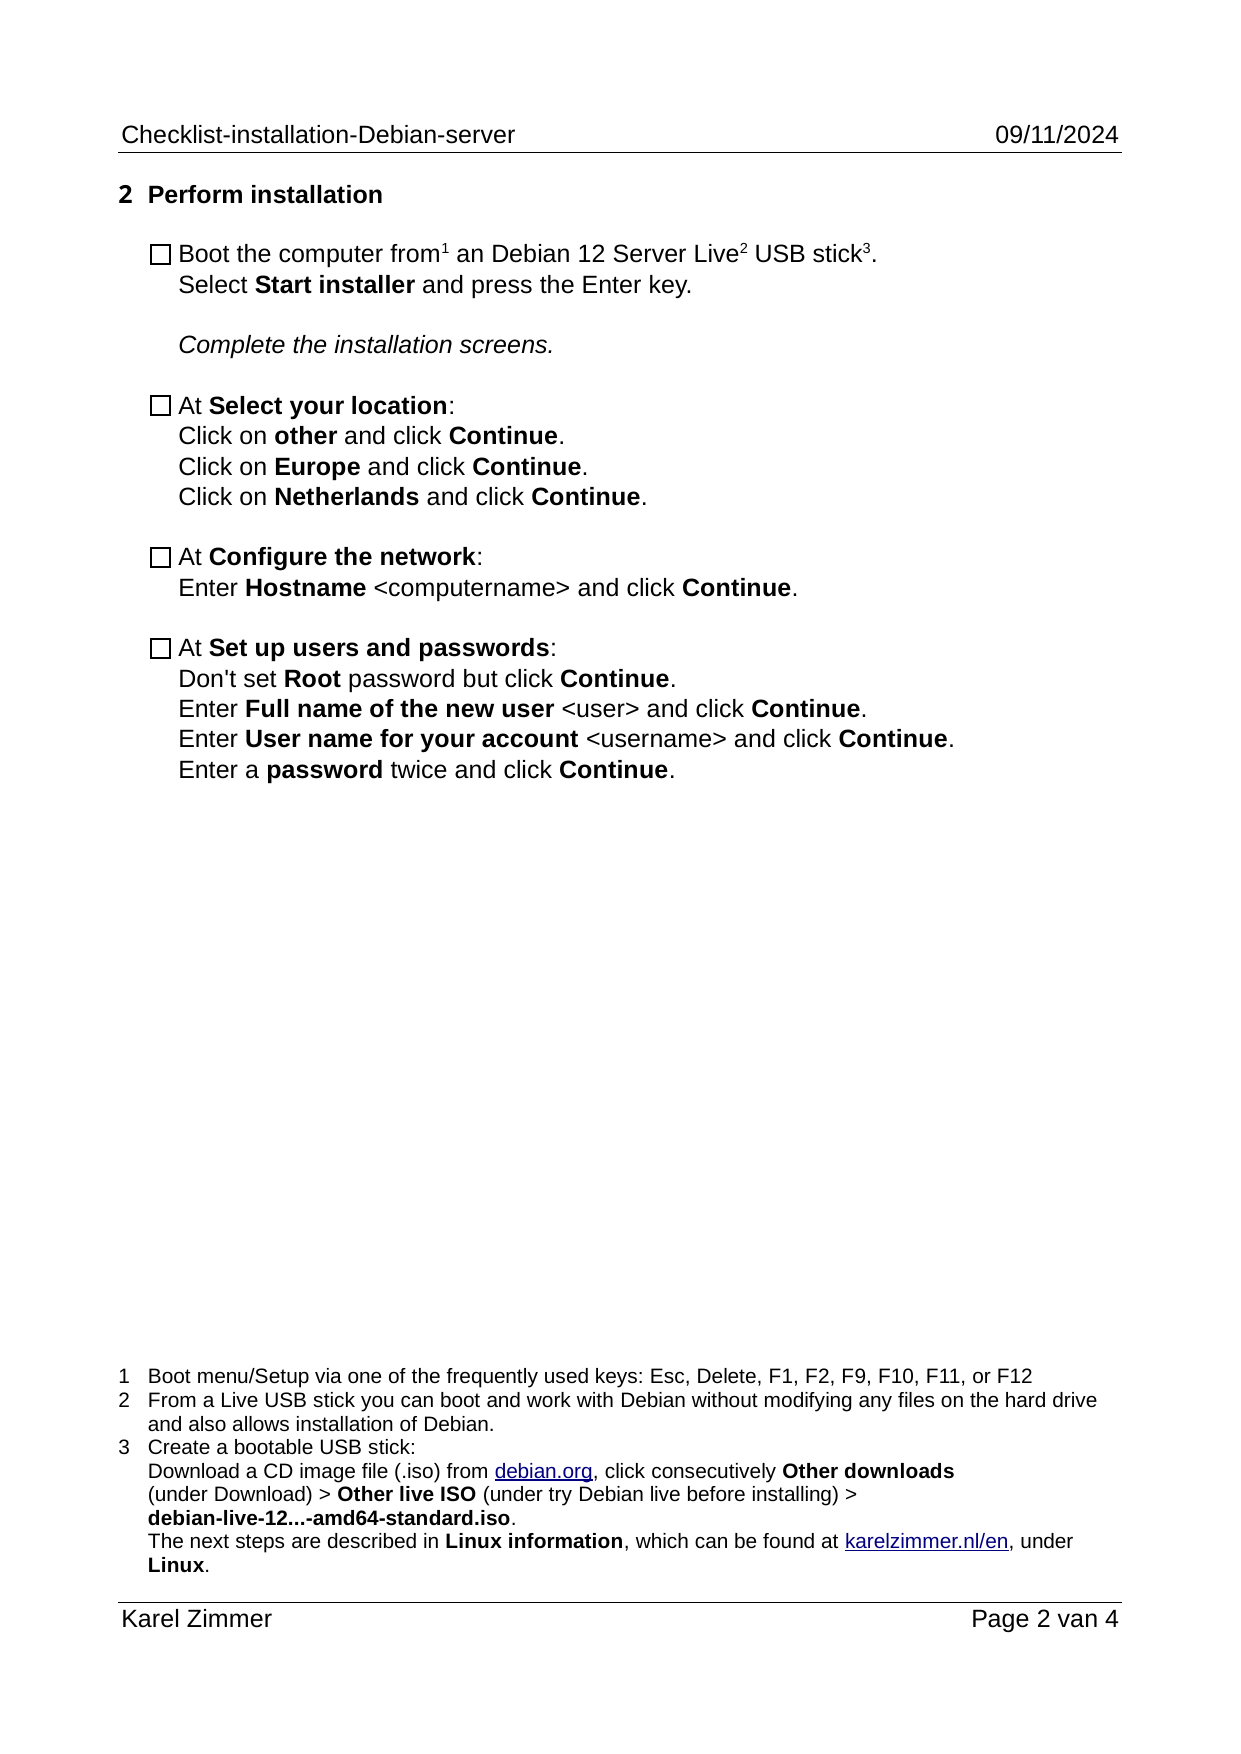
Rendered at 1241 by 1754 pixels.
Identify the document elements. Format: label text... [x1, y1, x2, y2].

table_cell [124, 391, 142, 421]
table_cell [142, 633, 177, 663]
table_cell [124, 633, 142, 663]
list Perform installation [118, 177, 1122, 211]
table_cell [142, 421, 177, 451]
table_cell [177, 512, 1122, 542]
table_header Boot the computer from an Debian 12 Server Live USB stick. [177, 239, 1122, 269]
table_cell [142, 694, 177, 724]
table_cell Enter a password twice and click Continue. [177, 754, 1122, 785]
table_cell [177, 603, 1122, 633]
table_cell Enter Hostname <computername> and click Continue. [177, 573, 1122, 603]
table_cell At Select your location: [177, 391, 1122, 421]
table_cell [124, 694, 142, 724]
table_cell [142, 269, 177, 300]
table_cell [142, 391, 177, 421]
table_cell At Set up users and passwords: [177, 633, 1122, 663]
table_cell [177, 300, 1122, 330]
table_cell Complete the installation screens. [177, 330, 1122, 360]
table_cell Enter User name for your account <USERname> and click Continue. [177, 724, 1122, 754]
table_cell [124, 421, 142, 451]
table_cell [142, 724, 177, 754]
table_cell Select Start installer and press the Enter key. [177, 269, 1122, 300]
table_cell [124, 269, 142, 300]
table_cell [124, 512, 142, 542]
table_cell [124, 573, 142, 603]
table_cell [124, 754, 142, 785]
table_cell [124, 724, 142, 754]
table_cell [142, 664, 177, 694]
table_cell At Configure the network: [177, 542, 1122, 572]
table_cell Click on other and click Continue. [177, 421, 1122, 451]
table_header [124, 239, 142, 269]
table_cell [142, 300, 177, 330]
table_cell [124, 451, 142, 482]
table_cell Click on Europe and click Continue. [177, 451, 1122, 482]
table_header [142, 239, 177, 269]
table_cell [177, 360, 1122, 391]
table_cell Click on Netherlands and click Continue. [177, 482, 1122, 512]
table_cell [142, 512, 177, 542]
table_cell [124, 360, 142, 391]
table_cell [124, 482, 142, 512]
table_cell [142, 360, 177, 391]
table_cell Enter Full name of the new user <user> and click Continue. [177, 694, 1122, 724]
table_cell [124, 330, 142, 360]
table_cell [142, 542, 177, 572]
table_cell [124, 300, 142, 330]
table_cell [124, 603, 142, 633]
table_cell [142, 482, 177, 512]
table_cell [142, 330, 177, 360]
table_cell Don't set Root password but click Continue. [177, 664, 1122, 694]
table_cell [124, 664, 142, 694]
table_cell [142, 451, 177, 482]
table_cell [124, 542, 142, 572]
table_cell [142, 603, 177, 633]
table_cell [142, 754, 177, 785]
table_cell [142, 573, 177, 603]
